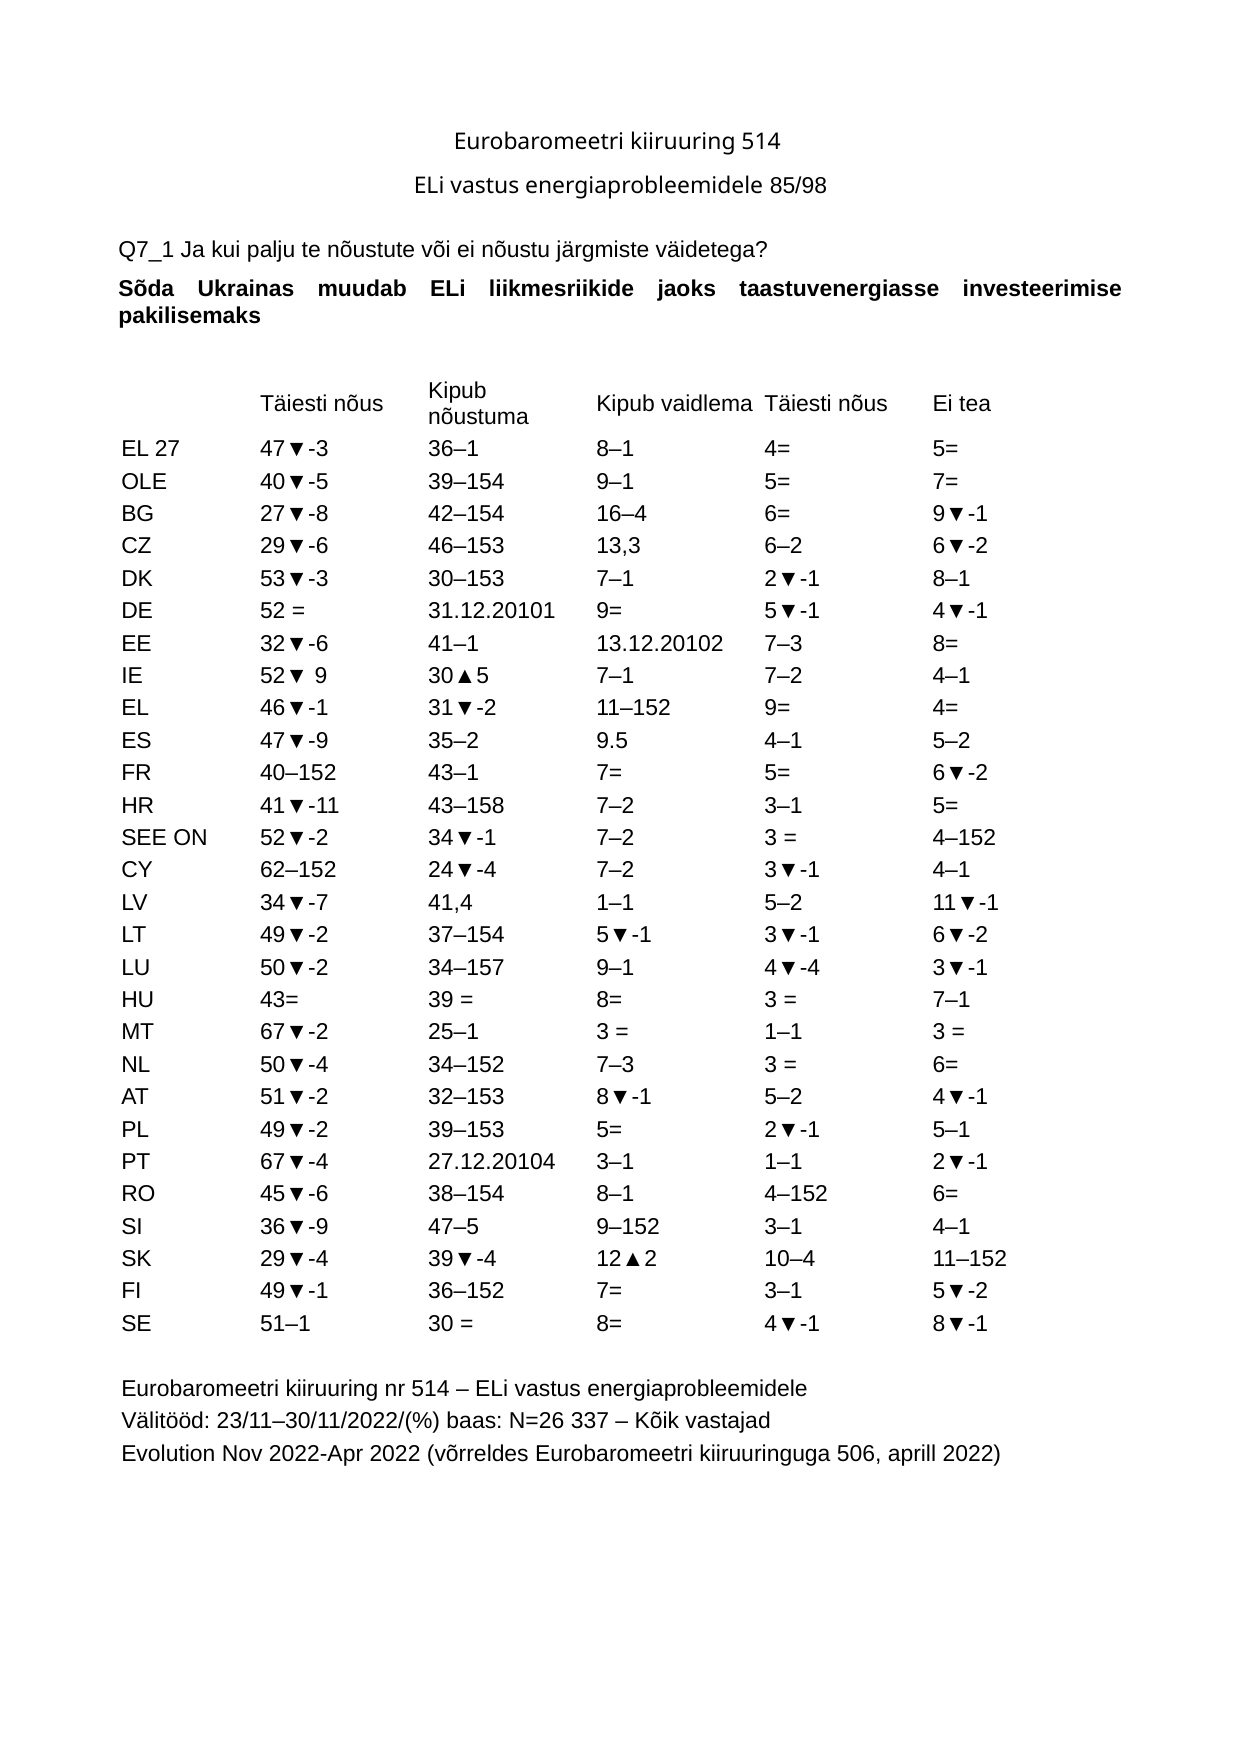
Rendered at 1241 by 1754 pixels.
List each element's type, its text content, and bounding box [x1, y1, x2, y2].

table_cell 10–4 [761, 1242, 929, 1274]
table_cell PT [118, 1145, 257, 1177]
table_cell 9.5 [593, 724, 761, 756]
table_cell 8–1 [929, 562, 1097, 594]
table_cell 46–153 [425, 529, 593, 562]
table_cell 67▼-4 [257, 1145, 425, 1177]
table_cell 5–2 [761, 1080, 929, 1112]
table_cell [929, 1339, 1097, 1372]
table_cell 5= [929, 789, 1097, 821]
table_cell 5–2 [761, 886, 929, 918]
table_cell SI [118, 1210, 257, 1242]
table_header Kipub nõustuma [425, 374, 593, 432]
table_cell 6= [761, 497, 929, 529]
table_cell 36–152 [425, 1275, 593, 1307]
table_cell 6–2 [761, 529, 929, 562]
table_cell 9–1 [593, 465, 761, 497]
table_cell MT [118, 1015, 257, 1048]
table_cell 7= [593, 756, 761, 788]
table_cell LT [118, 918, 257, 951]
table_cell 1–1 [761, 1145, 929, 1177]
table_cell 4▼-1 [929, 1080, 1097, 1112]
table_cell 6▼-2 [929, 918, 1097, 951]
text Q7_1 Ja kui palju te nõustute või ei nõustu järgmiste väidetega? [118, 236, 1122, 262]
table_cell 34▼-1 [425, 821, 593, 853]
table_cell HU [118, 983, 257, 1015]
table_cell 6= [929, 1048, 1097, 1080]
table_cell 40–152 [257, 756, 425, 788]
table_cell 50▼-2 [257, 951, 425, 983]
table_cell CY [118, 853, 257, 886]
table_cell 32–153 [425, 1080, 593, 1112]
table_cell 4= [761, 432, 929, 464]
table_cell 47–5 [425, 1210, 593, 1242]
table_cell Evolution Nov 2022-Apr 2022 (võrreldes Eurobaromeetri kiiruuringuga 506, aprill 2022) [118, 1436, 1097, 1469]
table_cell 7–1 [593, 562, 761, 594]
table_cell DE [118, 594, 257, 627]
table_cell 13,3 [593, 529, 761, 562]
table_cell 6= [929, 1177, 1097, 1210]
table_cell 5= [761, 465, 929, 497]
table_cell 3–1 [593, 1145, 761, 1177]
table_cell 3 = [929, 1015, 1097, 1048]
table_header Täiesti nõus [257, 374, 425, 432]
table_cell 9= [593, 594, 761, 627]
table_cell 32▼-6 [257, 627, 425, 659]
table_cell [593, 1339, 761, 1372]
table_cell 8= [593, 983, 761, 1015]
table_cell 5▼-1 [761, 594, 929, 627]
table_cell 25–1 [425, 1015, 593, 1048]
table_header Ei tea [929, 374, 1097, 432]
table_cell LV [118, 886, 257, 918]
table_cell 46▼-1 [257, 691, 425, 724]
table_cell 9–152 [593, 1210, 761, 1242]
table_cell 30 = [425, 1307, 593, 1339]
table_cell 51–1 [257, 1307, 425, 1339]
table_cell 9= [761, 691, 929, 724]
table_cell 2▼-1 [761, 1113, 929, 1145]
table_cell 7–2 [593, 821, 761, 853]
table_cell 2▼-1 [929, 1145, 1097, 1177]
table_cell FI [118, 1275, 257, 1307]
table_cell 4–1 [761, 724, 929, 756]
table_cell 42–154 [425, 497, 593, 529]
table_cell 3–1 [761, 1210, 929, 1242]
table_cell 30–153 [425, 562, 593, 594]
table_cell 39–154 [425, 465, 593, 497]
table_cell 8–1 [593, 432, 761, 464]
table_cell 39 = [425, 983, 593, 1015]
table_cell 4–1 [929, 853, 1097, 886]
table_cell 41▼-11 [257, 789, 425, 821]
table_cell 49▼-2 [257, 1113, 425, 1145]
table_cell SK [118, 1242, 257, 1274]
table_cell 52▼-2 [257, 821, 425, 853]
table_cell 3 = [761, 1048, 929, 1080]
table_cell RO [118, 1177, 257, 1210]
table_cell 67▼-2 [257, 1015, 425, 1048]
table_cell 36–1 [425, 432, 593, 464]
table_cell 47▼-3 [257, 432, 425, 464]
table_cell 8= [593, 1307, 761, 1339]
table_cell AT [118, 1080, 257, 1112]
table_cell EE [118, 627, 257, 659]
table_cell 5▼-2 [929, 1275, 1097, 1307]
table_cell [425, 1339, 593, 1372]
table_cell 4▼-1 [929, 594, 1097, 627]
table_cell 40▼-5 [257, 465, 425, 497]
table_cell PL [118, 1113, 257, 1145]
table_cell 34–152 [425, 1048, 593, 1080]
table_cell 39▼-4 [425, 1242, 593, 1274]
table_cell [118, 1339, 257, 1372]
table_cell 9▼-1 [929, 497, 1097, 529]
table_cell FR [118, 756, 257, 788]
table_cell Eurobaromeetri kiiruuring nr 514 – ELi vastus energiaprobleemidele [118, 1372, 1097, 1404]
table_cell 4–1 [929, 1210, 1097, 1242]
table_cell [257, 1339, 425, 1372]
table_cell 51▼-2 [257, 1080, 425, 1112]
table_cell CZ [118, 529, 257, 562]
table_cell ES [118, 724, 257, 756]
table_cell 8–1 [593, 1177, 761, 1210]
table_cell 1–1 [761, 1015, 929, 1048]
table_cell 5= [593, 1113, 761, 1145]
table_cell 7–2 [593, 853, 761, 886]
table_cell 6▼-2 [929, 529, 1097, 562]
table_header [118, 374, 257, 432]
table_cell 24▼-4 [425, 853, 593, 886]
table_cell 30▲5 [425, 659, 593, 691]
table_cell 47▼-9 [257, 724, 425, 756]
table_cell 29▼-6 [257, 529, 425, 562]
table_cell 53▼-3 [257, 562, 425, 594]
table_cell 49▼-1 [257, 1275, 425, 1307]
table_cell SEE ON [118, 821, 257, 853]
table_cell 3▼-1 [761, 918, 929, 951]
table_cell 34▼-7 [257, 886, 425, 918]
table_cell 7–2 [593, 789, 761, 821]
table_cell 43= [257, 983, 425, 1015]
table_cell [761, 1339, 929, 1372]
table_cell 9–1 [593, 951, 761, 983]
table_cell 11–152 [929, 1242, 1097, 1274]
table_cell 8= [929, 627, 1097, 659]
table_cell 4–152 [761, 1177, 929, 1210]
table_cell 16–4 [593, 497, 761, 529]
table_header Kipub vaidlema [593, 374, 761, 432]
table_cell 6▼-2 [929, 756, 1097, 788]
table_cell SE [118, 1307, 257, 1339]
table_cell Välitööd: 23/11–30/11/2022/(%) baas: N=26 337 – Kõik vastajad [118, 1404, 1097, 1436]
table_cell IE [118, 659, 257, 691]
table_cell 35–2 [425, 724, 593, 756]
table_cell 8▼-1 [929, 1307, 1097, 1339]
table_cell 3 = [761, 983, 929, 1015]
table_cell 5▼-1 [593, 918, 761, 951]
table_cell 38–154 [425, 1177, 593, 1210]
table_cell 49▼-2 [257, 918, 425, 951]
table_cell 7–1 [593, 659, 761, 691]
table_cell NL [118, 1048, 257, 1080]
table_cell 4–152 [929, 821, 1097, 853]
table_cell 11–152 [593, 691, 761, 724]
table_cell 2▼-1 [761, 562, 929, 594]
table_cell 31▼-2 [425, 691, 593, 724]
table_cell 8▼-1 [593, 1080, 761, 1112]
table_cell 43–1 [425, 756, 593, 788]
text Sõda Ukrainas muudab ELi liikmesriikide jaoks taastuvenergiasse investeerimise pakilisemaks [118, 275, 1122, 328]
table_cell 39–153 [425, 1113, 593, 1145]
table_cell 13.12.20102 [593, 627, 761, 659]
table_cell 7= [929, 465, 1097, 497]
table_cell DK [118, 562, 257, 594]
table_cell 27▼-8 [257, 497, 425, 529]
table_cell OLE [118, 465, 257, 497]
table_header Täiesti nõus [761, 374, 929, 432]
table_cell 3▼-1 [929, 951, 1097, 983]
table_cell 3–1 [761, 1275, 929, 1307]
table_cell 45▼-6 [257, 1177, 425, 1210]
table_cell 7–2 [761, 659, 929, 691]
table_cell 7–3 [761, 627, 929, 659]
table_cell 41,4 [425, 886, 593, 918]
table_cell 43–158 [425, 789, 593, 821]
table_cell 50▼-4 [257, 1048, 425, 1080]
table_cell BG [118, 497, 257, 529]
table_cell 4▼-1 [761, 1307, 929, 1339]
table_cell 31.12.20101 [425, 594, 593, 627]
table_cell 36▼-9 [257, 1210, 425, 1242]
table_cell 37–154 [425, 918, 593, 951]
table_cell 3▼-1 [761, 853, 929, 886]
table_cell 12▲2 [593, 1242, 761, 1274]
table_cell 11▼-1 [929, 886, 1097, 918]
table_cell 62–152 [257, 853, 425, 886]
table_cell 27.12.20104 [425, 1145, 593, 1177]
table_cell 41–1 [425, 627, 593, 659]
table_cell 3 = [593, 1015, 761, 1048]
table_cell 3 = [761, 821, 929, 853]
table_cell 5–2 [929, 724, 1097, 756]
table_cell 1–1 [593, 886, 761, 918]
table_cell 7–1 [929, 983, 1097, 1015]
table_cell EL [118, 691, 257, 724]
table_cell 7= [593, 1275, 761, 1307]
table_cell 4= [929, 691, 1097, 724]
table_cell 5= [929, 432, 1097, 464]
table_cell 4–1 [929, 659, 1097, 691]
table_cell 3–1 [761, 789, 929, 821]
table_cell 52▼ 9 [257, 659, 425, 691]
table_cell 5–1 [929, 1113, 1097, 1145]
table_cell 7–3 [593, 1048, 761, 1080]
table_cell 4▼-4 [761, 951, 929, 983]
table_cell 29▼-4 [257, 1242, 425, 1274]
table_cell HR [118, 789, 257, 821]
table_cell LU [118, 951, 257, 983]
table_cell 52 = [257, 594, 425, 627]
table_cell 5= [761, 756, 929, 788]
table_cell 34–157 [425, 951, 593, 983]
table_cell EL 27 [118, 432, 257, 464]
